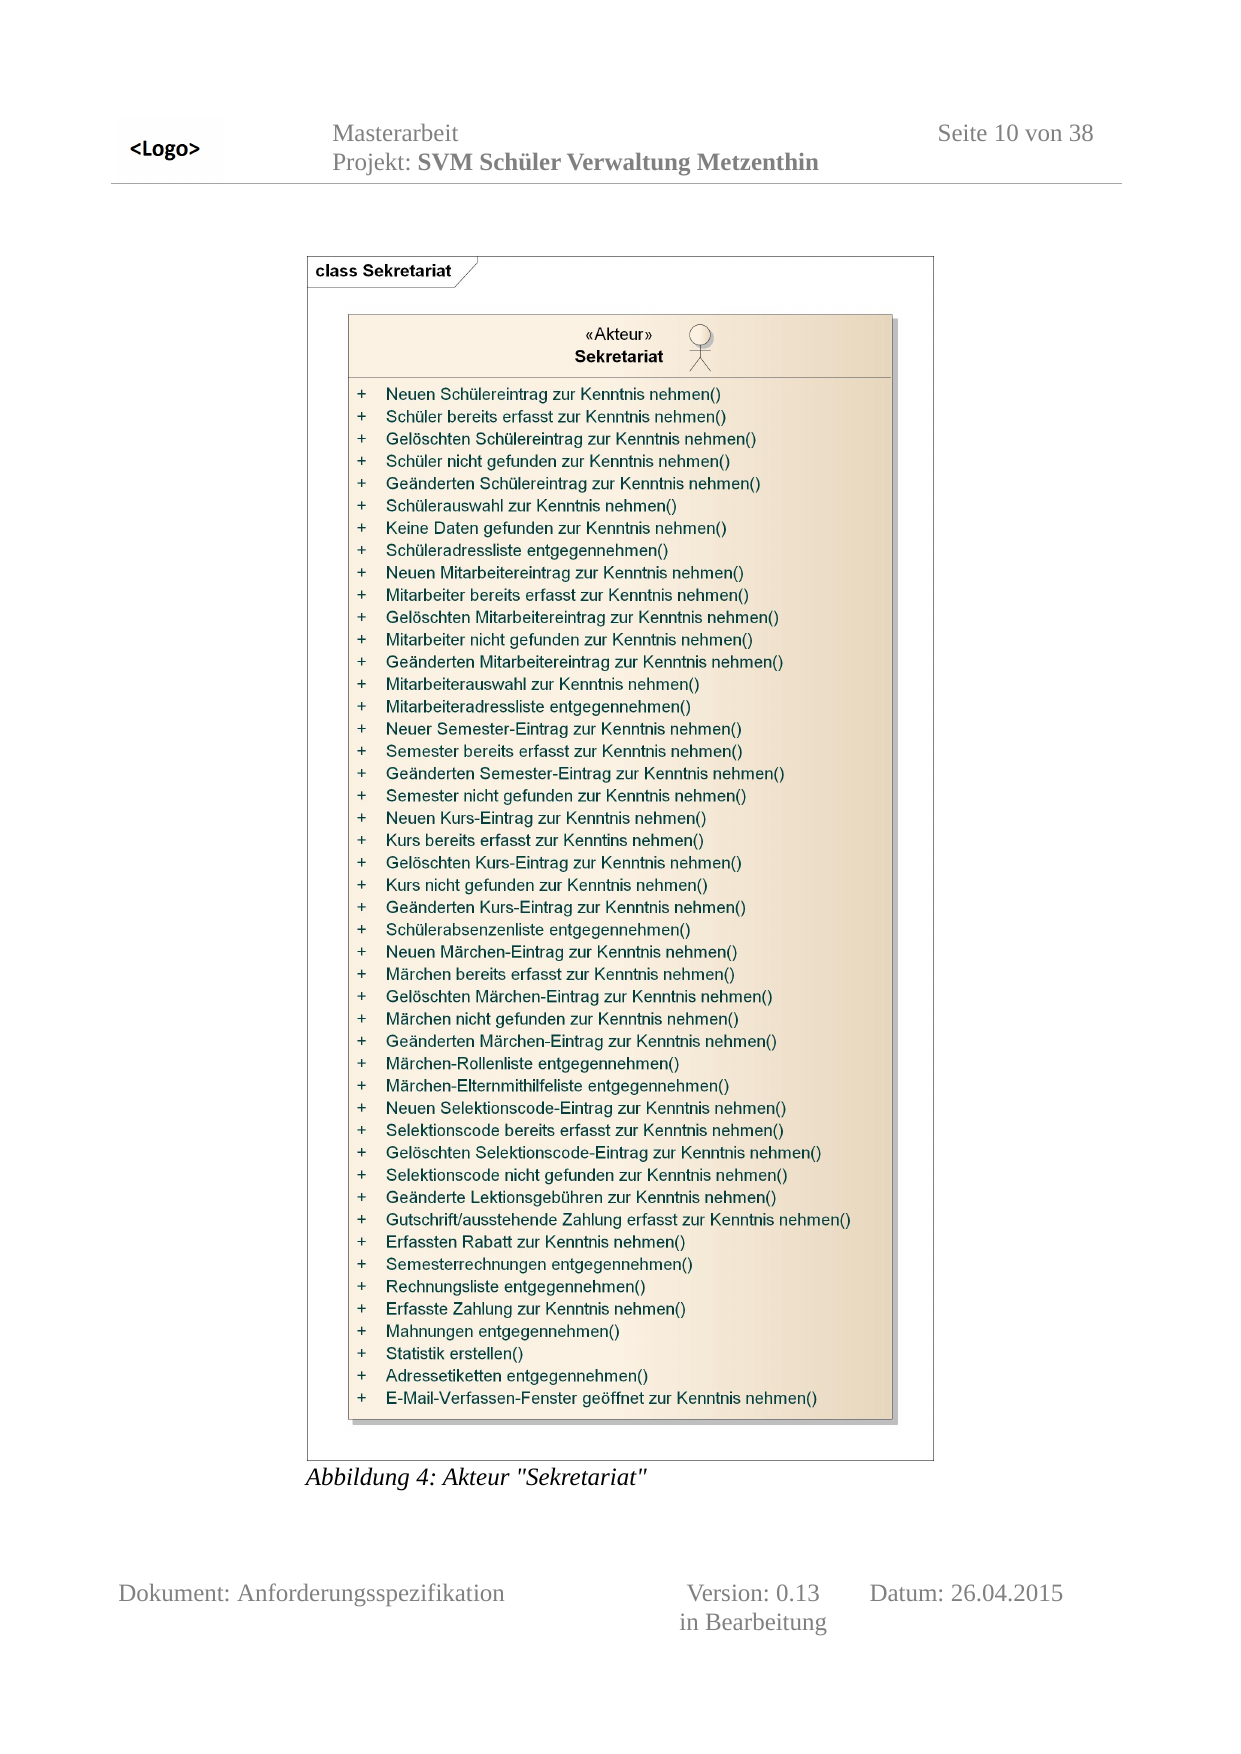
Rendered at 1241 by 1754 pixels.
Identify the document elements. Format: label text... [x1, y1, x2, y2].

picture [305, 255, 935, 1462]
picture [118, 118, 224, 183]
text Abbildung 4: Akteur "Sekretariat" [306, 1462, 935, 1491]
